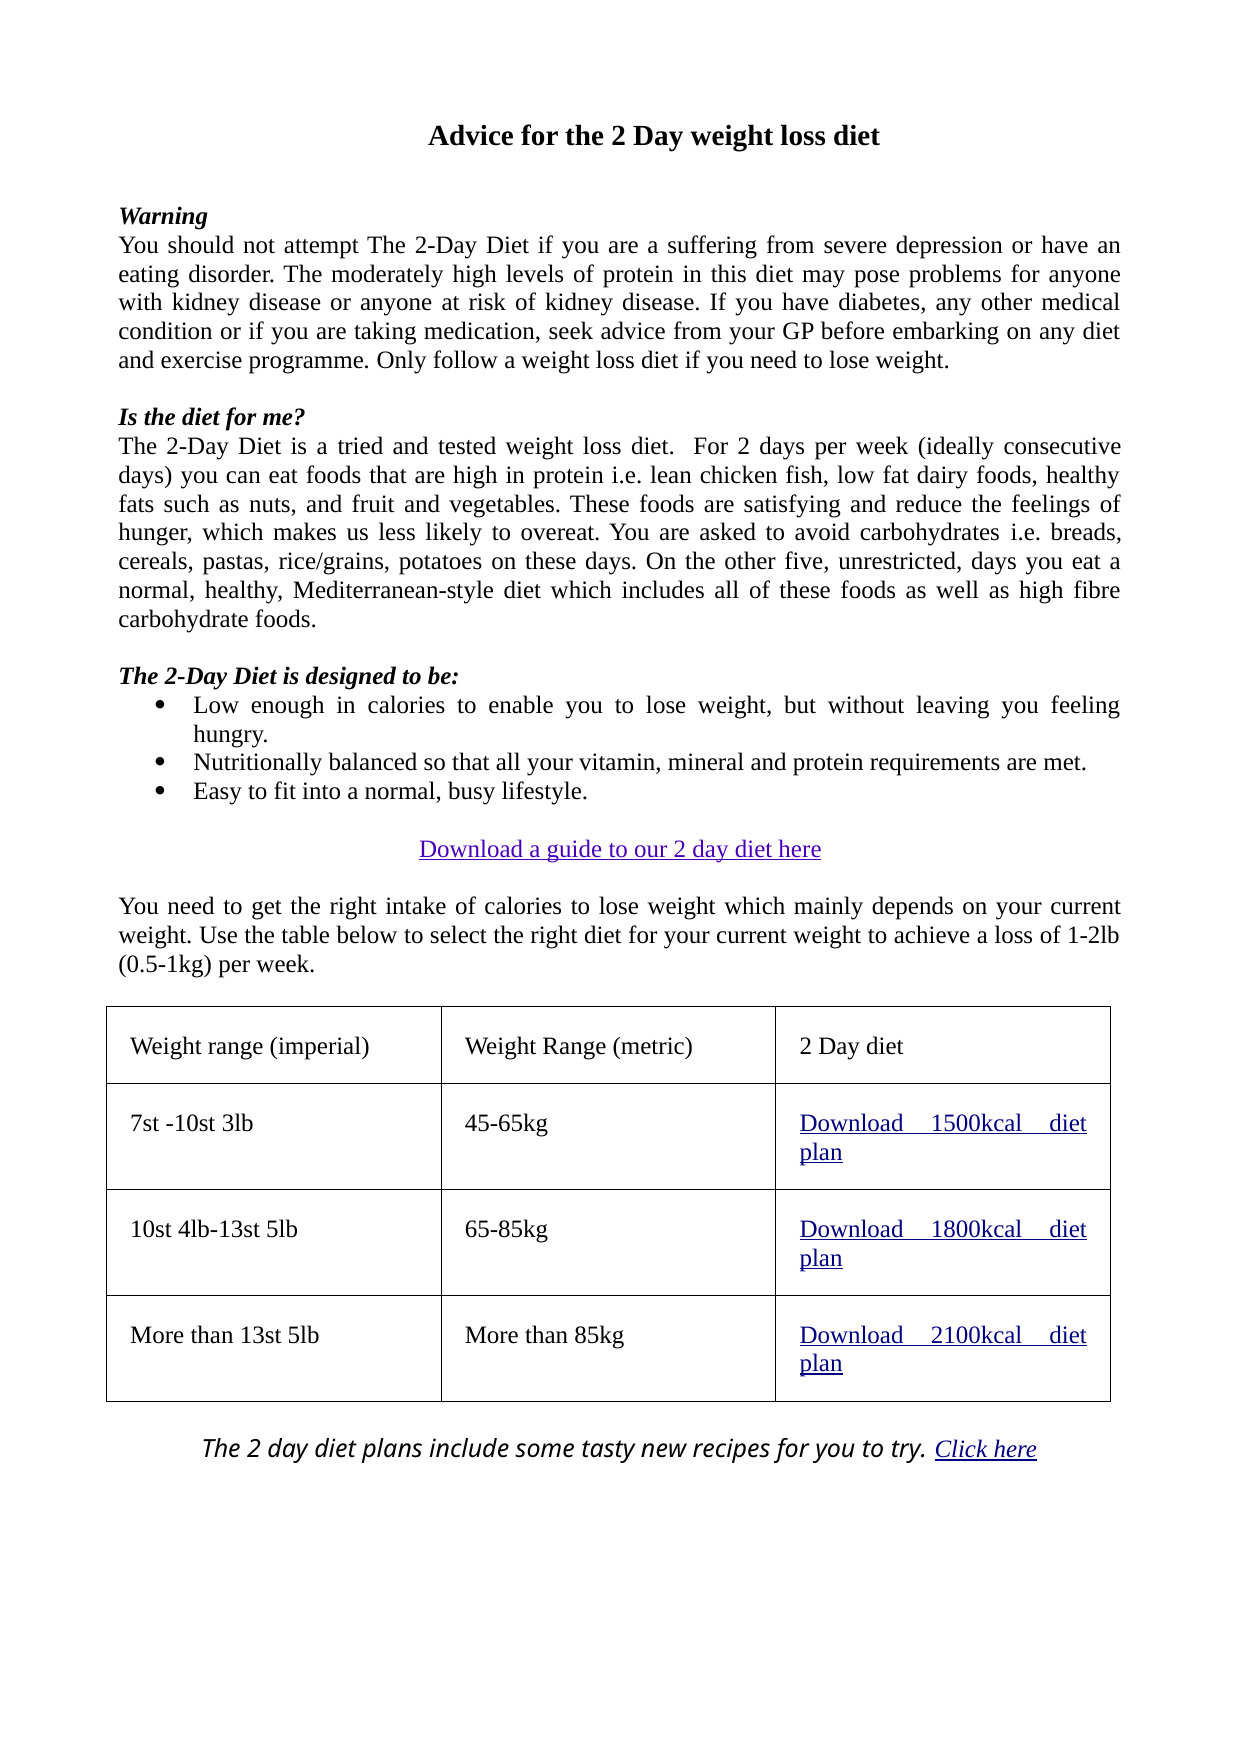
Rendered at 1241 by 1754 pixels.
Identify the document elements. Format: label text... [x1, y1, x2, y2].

table_cell 7st -10st 3lb [107, 1084, 441, 1189]
text Download a guide to our 2 day diet here [118, 834, 1122, 862]
table_cell More than 13st 5lb [107, 1296, 441, 1401]
table_cell Download 1500kcal diet plan [776, 1084, 1110, 1189]
text You need to get the right intake of calories to lose weight which mainly depends on your current weight. Use the table below to select the right diet for your current weight to achieve a loss of 1-2lb (0.5-1kg) per week. [118, 891, 1122, 977]
table_header 2 Day diet [776, 1007, 1110, 1083]
table_header Weight Range (metric) [442, 1007, 775, 1083]
text The 2-Day Diet is designed to be: [118, 661, 1122, 690]
table_header Weight range (imperial) [107, 1007, 441, 1083]
table_cell Download 2100kcal diet plan [776, 1296, 1110, 1401]
table_cell 65-85kg [442, 1190, 775, 1295]
text The 2 day diet plans include some tasty new recipes for you to try. Click here [118, 1431, 1122, 1465]
list Nutritionally balanced so that all your vitamin, mineral and protein requirements are met. [156, 747, 1122, 776]
text The 2-Day Diet is a tried and tested weight loss diet. For 2 days per week (ideally consecutive days) you can eat foods that are high in protein i.e. lean chicken fish, low fat dairy foods, healthy fats such as nuts, and fruit and vegetables. These foods are satisfying and reduce the feelings of hunger, which makes us less likely to overeat. You are asked to avoid carbohydrates i.e. breads, cereals, pastas, rice/grains, potatoes on these days. On the other five, unrestricted, days you eat a normal, healthy, Mediterranean-style diet which includes all of these foods as well as high fibre carbohydrate foods. [118, 431, 1122, 632]
list Advice for the 2 Day weight loss diet [193, 118, 1122, 152]
text Is the diet for me? [118, 402, 1122, 431]
table_cell 10st 4lb-13st 5lb [107, 1190, 441, 1295]
list Easy to fit into a normal, busy lifestyle. [156, 776, 1122, 805]
list Low enough in calories to enable you to lose weight, but without leaving you feeling hungry. [156, 690, 1122, 747]
table_cell Download 1800kcal diet plan [776, 1190, 1110, 1295]
text You should not attempt The 2-Day Diet if you are a suffering from severe depression or have an eating disorder. The moderately high levels of protein in this diet may pose problems for anyone with kidney disease or anyone at risk of kidney disease. If you have diabetes, any other medical condition or if you are taking medication, seek advice from your GP before embarking on any diet and exercise programme. Only follow a weight loss diet if you need to lose weight. [118, 230, 1122, 374]
table_cell 45-65kg [442, 1084, 775, 1189]
text Warning [118, 201, 1122, 230]
table_cell More than 85kg [442, 1296, 775, 1401]
